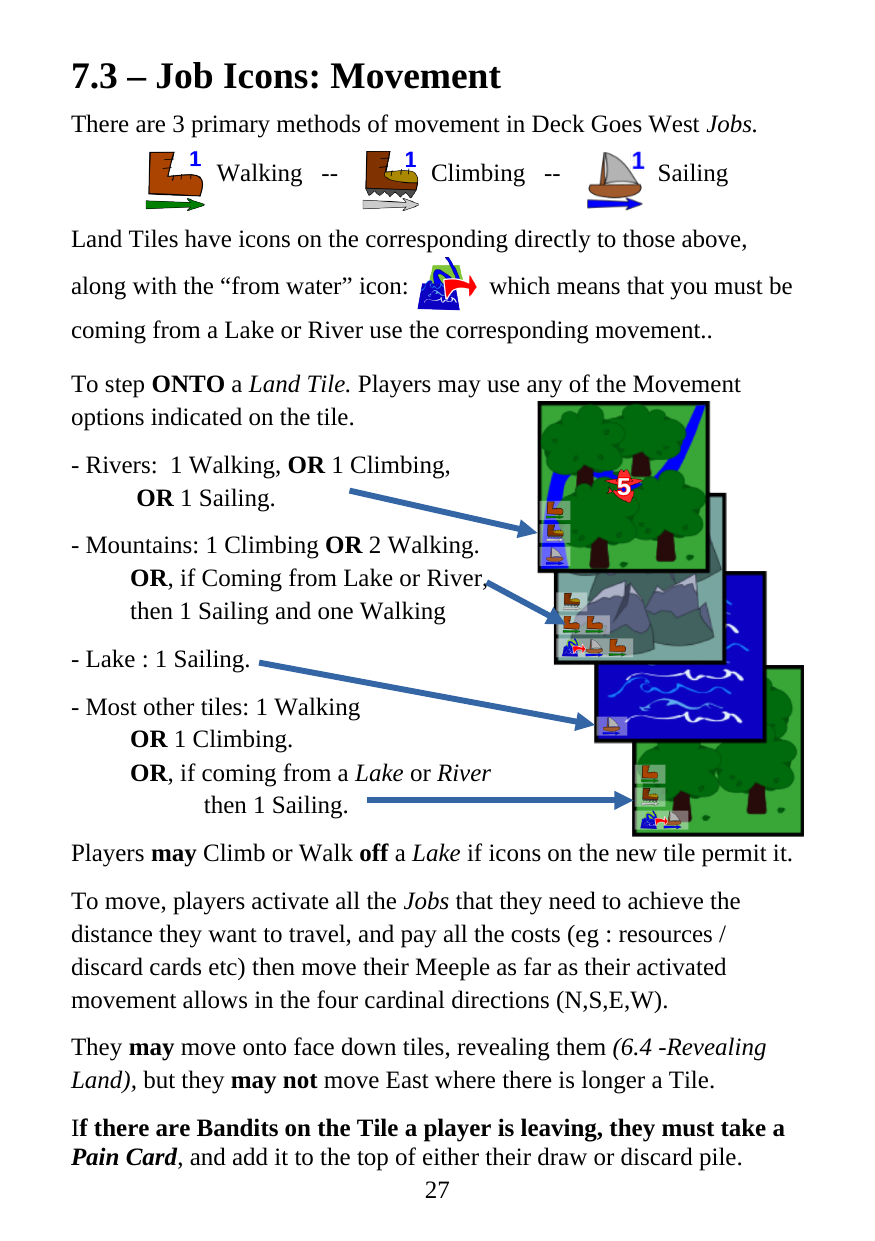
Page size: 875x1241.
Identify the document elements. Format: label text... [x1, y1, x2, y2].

picture [585, 150, 646, 212]
text -- Sailing [646, 150, 803, 212]
text Land Tiles have icons on the corresponding directly to those above, along with the “from water” icon: which means that you must be coming from a Lake or River use the corresponding movement.. [71, 224, 803, 344]
picture [415, 257, 478, 312]
text To move, players activate all the Jobs that they need to achieve the distance they want to travel, and pay all the costs (eg : resources / discard cards etc) then move their Meeple as far as their activated movement allows in the four cardinal directions (N,S,E,W). [71, 886, 803, 1014]
text - Mountains: 1 Climbing OR 2 Walking. OR, if Coming from Lake or River, then 1 Sailing and one Walking [71, 530, 537, 625]
picture [145, 151, 205, 211]
text There are 3 primary methods of movement in Deck Goes West Jobs. [71, 109, 803, 137]
text Walking -- Climbing [71, 150, 585, 212]
text To step ONTO a Land Tile. Players may use any of the Movement options indicated on the tile. [71, 369, 803, 431]
picture [537, 401, 804, 837]
text They may move onto face down tiles, revealing them (6.4 -Revealing Land), but they may not move East where there is longer a Tile. [71, 1032, 803, 1094]
picture [362, 151, 419, 211]
text Players may Climb or Walk off a Lake if icons on the new tile permit it. [71, 838, 803, 867]
text If there are Bandits on the Tile a player is leaving, they must take a Pain Card, and add it to the top of either their draw or discard pile. [71, 1113, 803, 1171]
text - Rivers: 1 Walking, OR 1 Climbing, OR 1 Sailing. [71, 450, 537, 511]
subtitle 7.3 – Job Icons: Movement [71, 53, 803, 96]
text - Lake : 1 Sailing. [71, 644, 537, 673]
text - Most other tiles: 1 Walking OR 1 Climbing. OR, if coming from a Lake or River then 1 Sailing. [71, 692, 537, 819]
